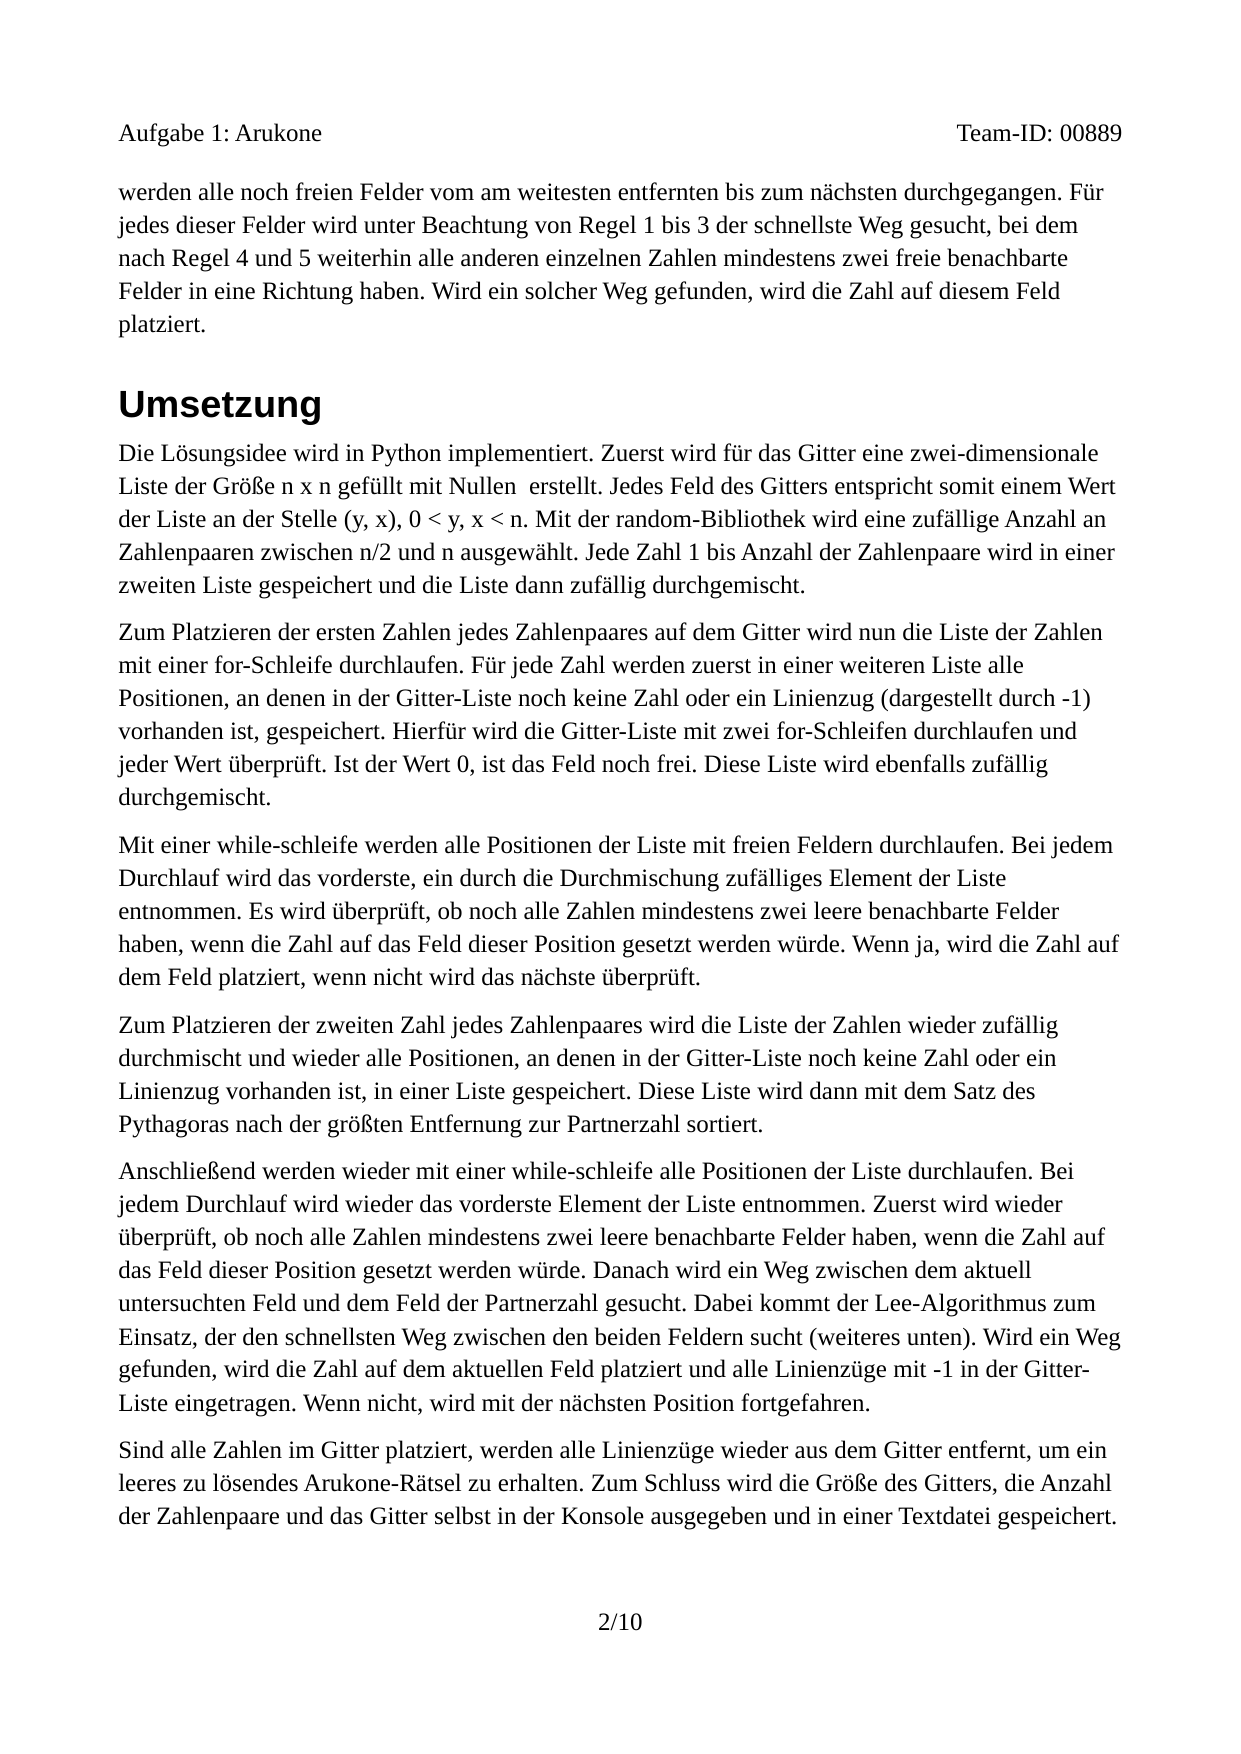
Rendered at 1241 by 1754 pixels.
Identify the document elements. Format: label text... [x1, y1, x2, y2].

text Die Lösungsidee wird in Python implementiert. Zuerst wird für das Gitter eine zwei-dimensionale Liste der Größe n x n gefüllt mit Nullen erstellt. Jedes Feld des Gitters entspricht somit einem Wert der Liste an der Stelle (y, x), 0 < y, x < n. Mit der random-Bibliothek wird eine zufällige Anzahl an Zahlenpaaren zwischen n/2 und n ausgewählt. Jede Zahl 1 bis Anzahl der Zahlenpaare wird in einer zweiten Liste gespeichert und die Liste dann zufällig durchgemischt. [118, 438, 1122, 598]
subtitle Umsetzung [118, 382, 1122, 425]
text werden alle noch freien Felder vom am weitesten entfernten bis zum nächsten durchgegangen. Für jedes dieser Felder wird unter Beachtung von Regel 1 bis 3 der schnellste Weg gesucht, bei dem nach Regel 4 und 5 weiterhin alle anderen einzelnen Zahlen mindestens zwei freie benachbarte Felder in eine Richtung haben. Wird ein solcher Weg gefunden, wird die Zahl auf diesem Feld platziert. [118, 177, 1122, 338]
text Zum Platzieren der zweiten Zahl jedes Zahlenpaares wird die Liste der Zahlen wieder zufällig durchmischt und wieder alle Positionen, an denen in der Gitter-Liste noch keine Zahl oder ein Linienzug vorhanden ist, in einer Liste gespeichert. Diese Liste wird dann mit dem Satz des Pythagoras nach der größten Entfernung zur Partnerzahl sortiert. [118, 1010, 1122, 1138]
text Mit einer while-schleife werden alle Positionen der Liste mit freien Feldern durchlaufen. Bei jedem Durchlauf wird das vorderste, ein durch die Durchmischung zufälliges Element der Liste entnommen. Es wird überprüft, ob noch alle Zahlen mindestens zwei leere benachbarte Felder haben, wenn die Zahl auf das Feld dieser Position gesetzt werden würde. Wenn ja, wird die Zahl auf dem Feld platziert, wenn nicht wird das nächste überprüft. [118, 830, 1122, 991]
text Zum Platzieren der ersten Zahlen jedes Zahlenpaares auf dem Gitter wird nun die Liste der Zahlen mit einer for-Schleife durchlaufen. Für jede Zahl werden zuerst in einer weiteren Liste alle Positionen, an denen in der Gitter-Liste noch keine Zahl oder ein Linienzug (dargestellt durch -1) vorhanden ist, gespeichert. Hierfür wird die Gitter-Liste mit zwei for-Schleifen durchlaufen und jeder Wert überprüft. Ist der Wert 0, ist das Feld noch frei. Diese Liste wird ebenfalls zufällig durchgemischt. [118, 617, 1122, 811]
text Sind alle Zahlen im Gitter platziert, werden alle Linienzüge wieder aus dem Gitter entfernt, um ein leeres zu lösendes Arukone-Rätsel zu erhalten. Zum Schluss wird die Größe des Gitters, die Anzahl der Zahlenpaare und das Gitter selbst in der Konsole ausgegeben und in einer Textdatei gespeichert. [118, 1435, 1122, 1530]
text Anschließend werden wieder mit einer while-schleife alle Positionen der Liste durchlaufen. Bei jedem Durchlauf wird wieder das vorderste Element der Liste entnommen. Zuerst wird wieder überprüft, ob noch alle Zahlen mindestens zwei leere benachbarte Felder haben, wenn die Zahl auf das Feld dieser Position gesetzt werden würde. Danach wird ein Weg zwischen dem aktuell untersuchten Feld und dem Feld der Partnerzahl gesucht. Dabei kommt der Lee-Algorithmus zum Einsatz, der den schnellsten Weg zwischen den beiden Feldern sucht (weiteres unten). Wird ein Weg gefunden, wird die Zahl auf dem aktuellen Feld platziert und alle Linienzüge mit -1 in der Gitter-Liste eingetragen. Wenn nicht, wird mit der nächsten Position fortgefahren. [118, 1156, 1122, 1416]
